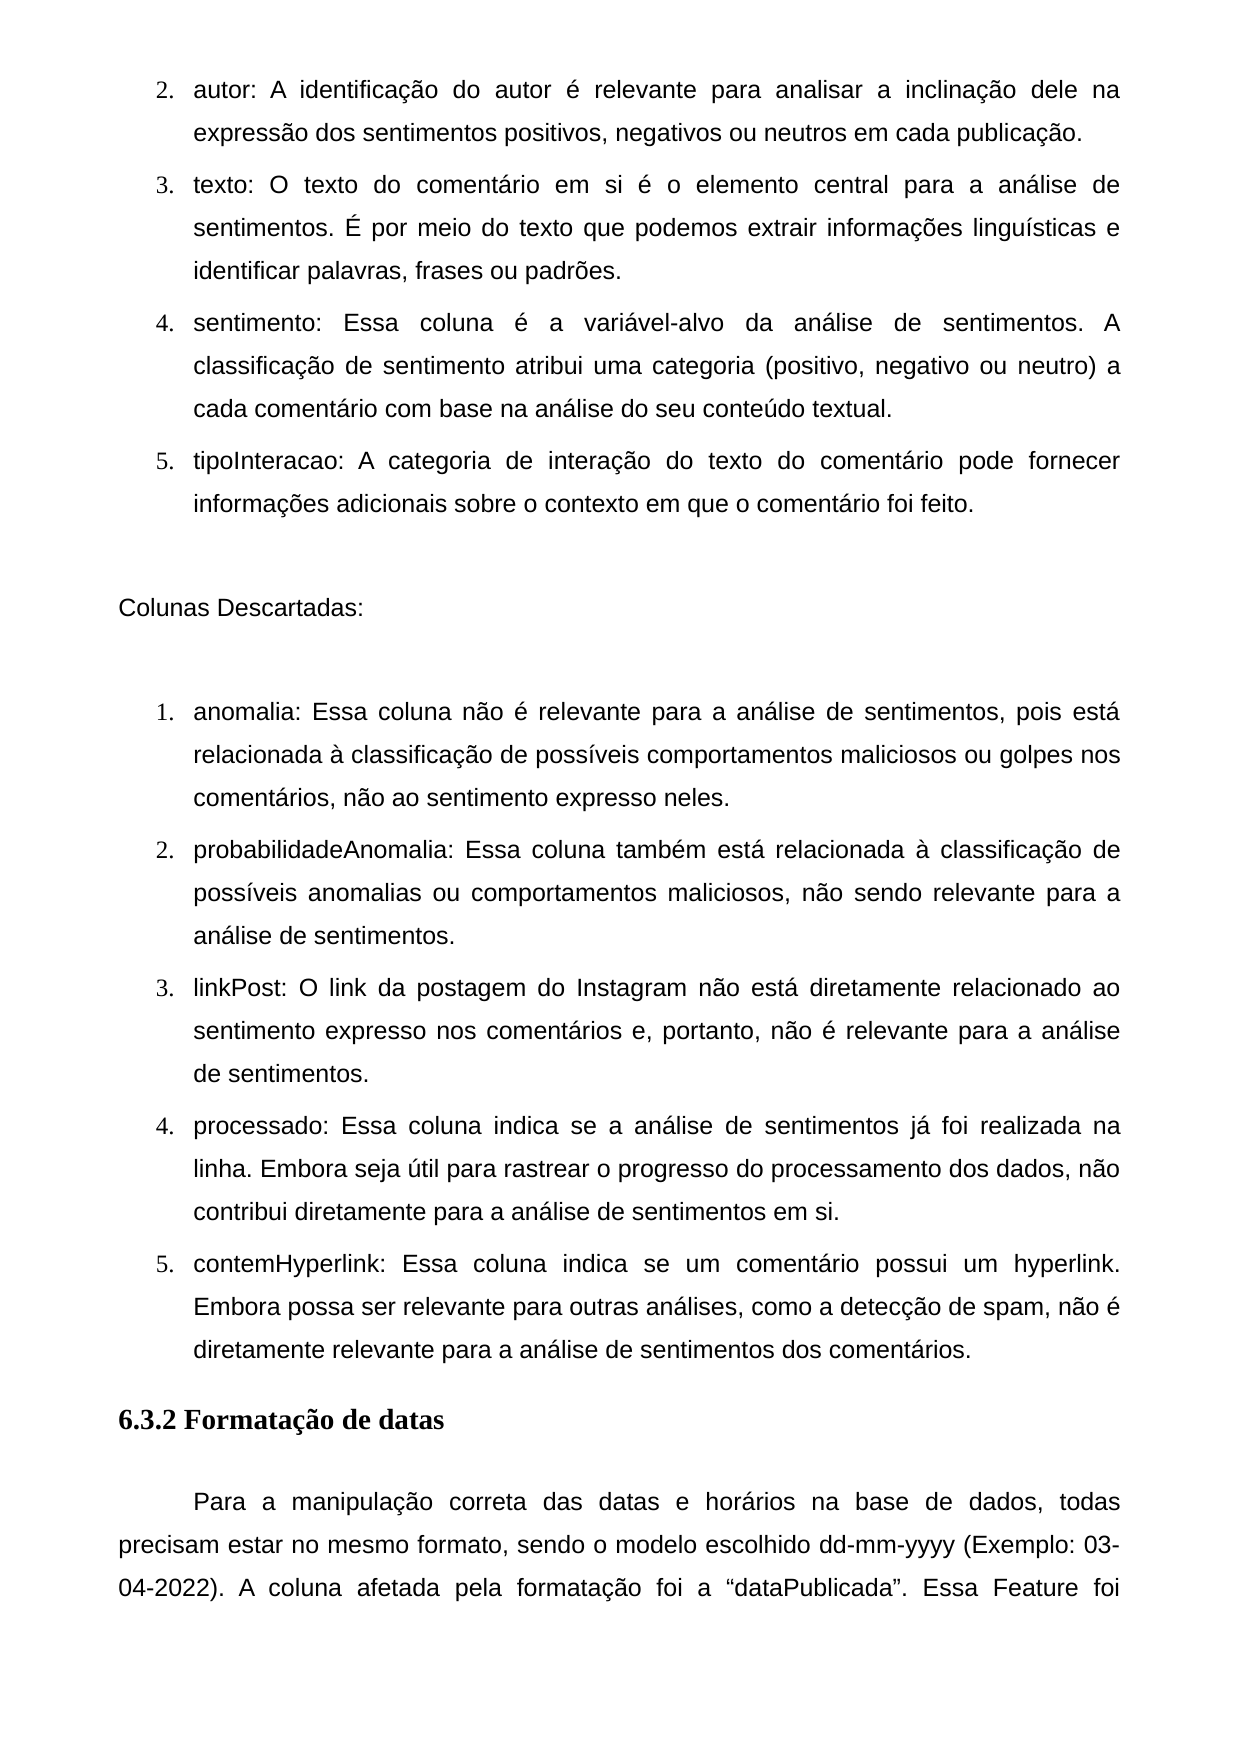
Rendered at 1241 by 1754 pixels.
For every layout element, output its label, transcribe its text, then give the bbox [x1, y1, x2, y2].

text Colunas Descartadas: [118, 593, 1122, 622]
subtitle 6.3.2 Formatação de datas [118, 1402, 1122, 1435]
list processado: Essa coluna indica se a análise de sentimentos já foi realizada na linha. Embora seja útil para rastrear o progresso do processamento dos dados, não contribui diretamente para a análise de sentimentos em si. [156, 1111, 1122, 1226]
list linkPost: O link da postagem do Instagram não está diretamente relacionado ao sentimento expresso nos comentários e, portanto, não é relevante para a análise de sentimentos. [156, 973, 1122, 1088]
list tipoInteracao: A categoria de interação do texto do comentário pode fornecer informações adicionais sobre o contexto em que o comentário foi feito. [156, 446, 1122, 518]
list contemHyperlink: Essa coluna indica se um comentário possui um hyperlink. Embora possa ser relevante para outras análises, como a detecção de spam, não é diretamente relevante para a análise de sentimentos dos comentários. [156, 1249, 1122, 1364]
list anomalia: Essa coluna não é relevante para a análise de sentimentos, pois está relacionada à classificação de possíveis comportamentos maliciosos ou golpes nos comentários, não ao sentimento expresso neles. [156, 697, 1122, 812]
list sentimento: Essa coluna é a variável-alvo da análise de sentimentos. A classificação de sentimento atribui uma categoria (positivo, negativo ou neutro) a cada comentário com base na análise do seu conteúdo textual. [156, 308, 1122, 423]
list texto: O texto do comentário em si é o elemento central para a análise de sentimentos. É por meio do texto que podemos extrair informações linguísticas e identificar palavras, frases ou padrões. [156, 170, 1122, 285]
list probabilidadeAnomalia: Essa coluna também está relacionada à classificação de possíveis anomalias ou comportamentos maliciosos, não sendo relevante para a análise de sentimentos. [156, 835, 1122, 950]
text Para a manipulação correta das datas e horários na base de dados, todas precisam estar no mesmo formato, sendo o modelo escolhido dd-mm-yyyy (Exemplo: 03-04-2022). A coluna afetada pela formatação foi a “dataPublicada”. Essa Feature foi [118, 1487, 1122, 1602]
list autor: A identificação do autor é relevante para analisar a inclinação dele na expressão dos sentimentos positivos, negativos ou neutros em cada publicação. [156, 75, 1122, 147]
